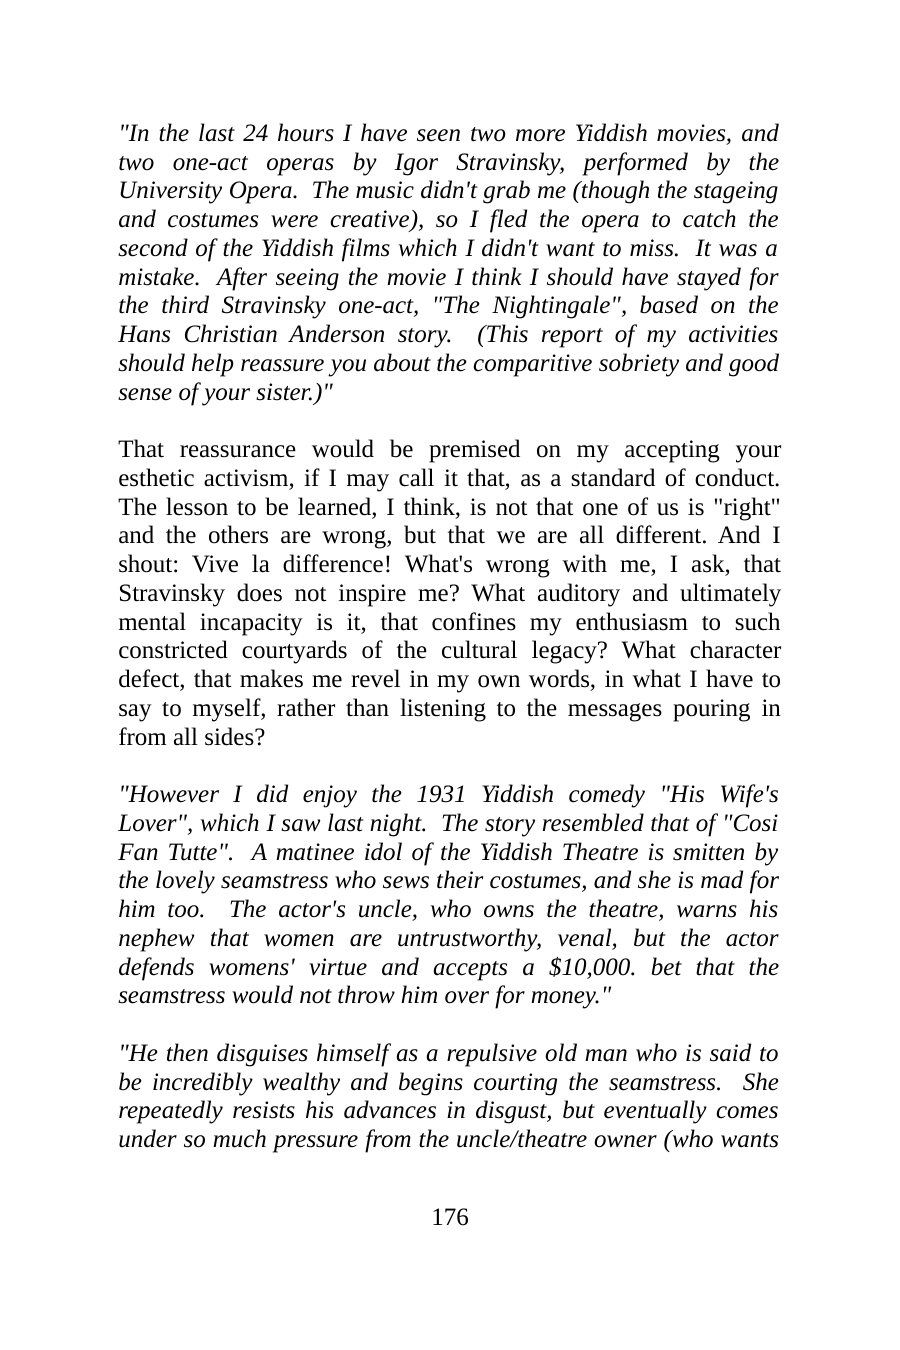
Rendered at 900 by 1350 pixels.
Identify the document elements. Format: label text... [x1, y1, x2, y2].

text "However I did enjoy the 1931 Yiddish comedy "His Wife's Lover", which I saw last night. The story resembled that of "Cosi Fan Tutte". A matinee idol of the Yiddish Theatre is smitten by the lovely seamstress who sews their costumes, and she is mad for him too. The actor's uncle, who owns the theatre, warns his nephew that women are untrustworthy, venal, but the actor defends womens' virtue and accepts a $10,000. bet that the seamstress would not throw him over for money." [118, 779, 782, 1009]
text "In the last 24 hours I have seen two more Yiddish movies, and two one-act operas by Igor Stravinsky, performed by the University Opera. The music didn't grab me (though the stageing and costumes were creative), so I fled the opera to catch the second of the Yiddish films which I didn't want to miss. It was a mistake. After seeing the movie I think I should have stayed for the third Stravinsky one-act, "The Nightingale", based on the Hans Christian Anderson story. (This report of my activities should help reassure you about the comparitive sobriety and good sense of your sister.)" [118, 118, 782, 406]
text That reassurance would be premised on my accepting your esthetic activism, if I may call it that, as a standard of conduct. The lesson to be learned, I think, is not that one of us is "right" and the others are wrong, but that we are all different. And I shout: Vive la difference! What's wrong with me, I ask, that Stravinsky does not inspire me? What auditory and ultimately mental incapacity is it, that confines my enthusiasm to such constricted courtyards of the cultural legacy? What character defect, that makes me revel in my own words, in what I have to say to myself, rather than listening to the messages pouring in from all sides? [118, 434, 782, 751]
text "He then disguises himself as a repulsive old man who is said to be incredibly wealthy and begins courting the seamstress. She repeatedly resists his advances in disgust, but eventually comes under so much pressure from the uncle/theatre owner (who wants [118, 1038, 782, 1153]
